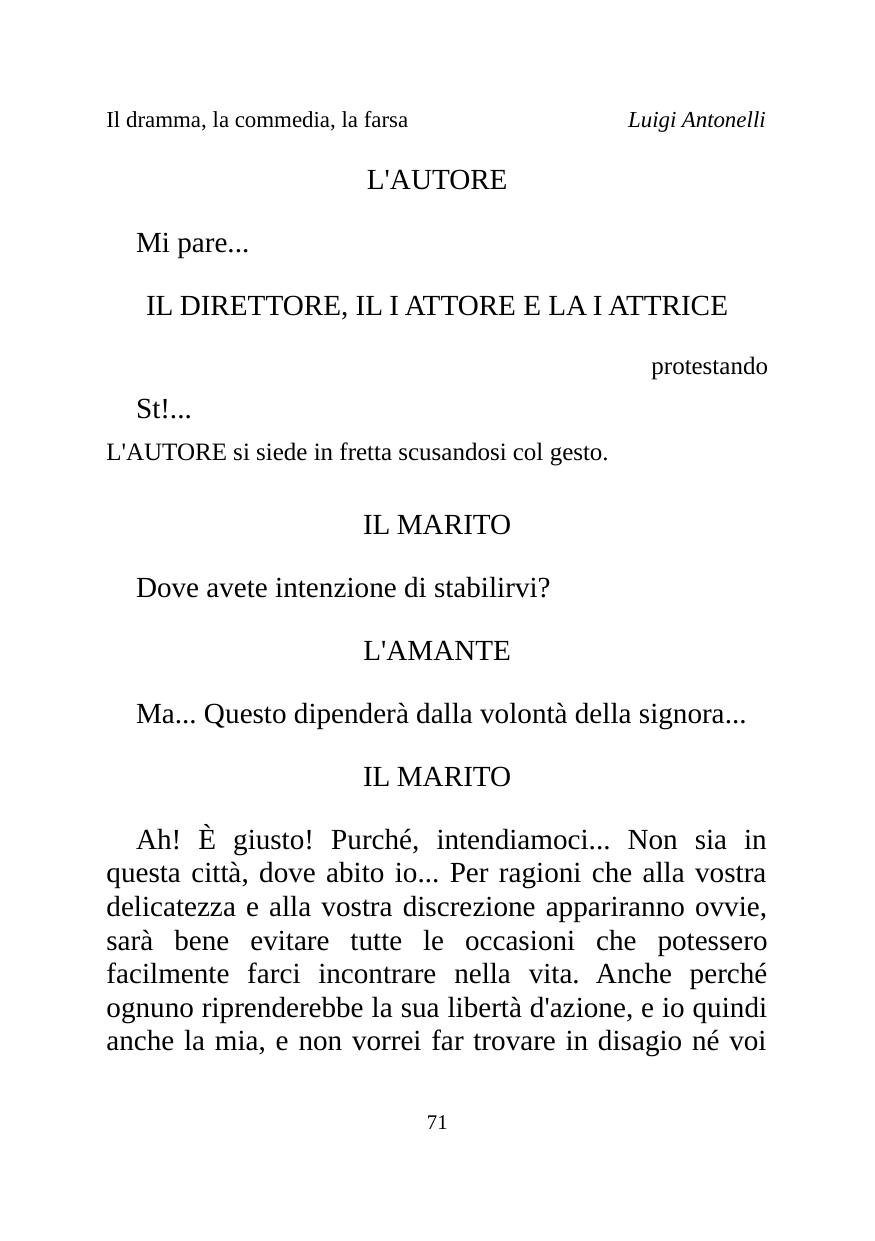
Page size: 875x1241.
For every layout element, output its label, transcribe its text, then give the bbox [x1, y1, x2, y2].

text protestando [431, 351, 768, 380]
text St!... [106, 392, 768, 425]
text L'AUTORE si siede in fretta scusandosi col gesto. [106, 437, 768, 466]
text L'AUTORE [106, 162, 768, 196]
text L'AMANTE [106, 633, 768, 667]
text Dove avete intenzione di stabilirvi? [106, 570, 768, 603]
text IL MARITO [106, 759, 768, 793]
text Mi pare... [106, 225, 768, 259]
text Ah! È giusto! Purché, intendiamoci... Non sia in questa città, dove abito io... Per ragioni che alla vostra delicatezza e alla vostra discrezione appariranno ovvie, sarà bene evitare tutte le occasioni che potessero facilmente farci incontrare nella vita. Anche perché ognuno riprenderebbe la sua libertà d'azione, e io quindi anche la mia, e non vorrei far trovare in disagio né voi [106, 822, 768, 1057]
text Ma... Questo dipenderà dalla volontà della signora... [106, 696, 768, 729]
text IL DIRETTORE, IL I ATTORE E LA I ATTRICE [106, 288, 768, 322]
text IL MARITO [106, 507, 768, 541]
